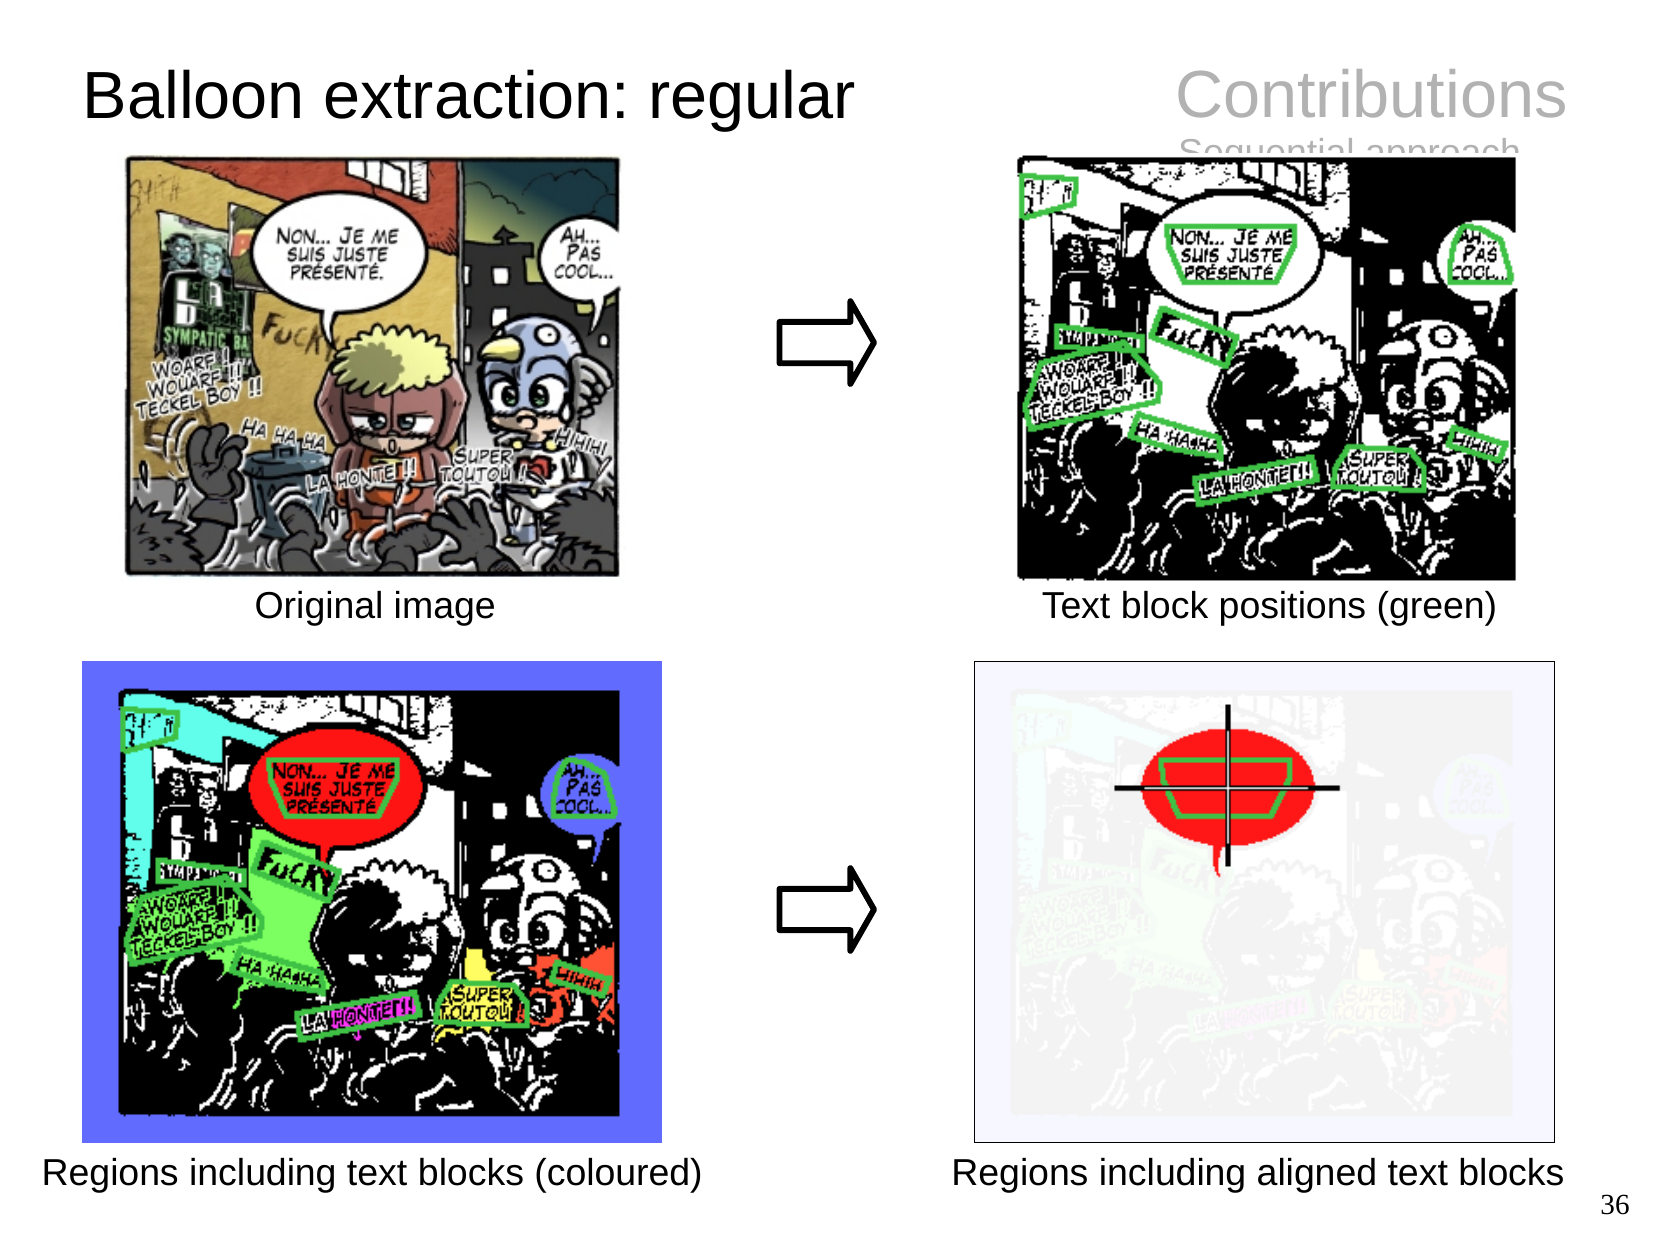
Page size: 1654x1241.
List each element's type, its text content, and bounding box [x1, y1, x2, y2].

text_box Original image [206, 577, 544, 635]
picture [118, 153, 626, 584]
title Balloon extraction: regular [82, 49, 1571, 142]
text_box Regions including text blocks (coloured) [0, 1144, 745, 1202]
picture [974, 661, 1555, 1143]
text_box Regions including aligned text blocks [933, 1144, 1583, 1202]
picture [1015, 153, 1524, 577]
picture [82, 661, 662, 1143]
text_box Text block positions (green) [1003, 577, 1536, 635]
